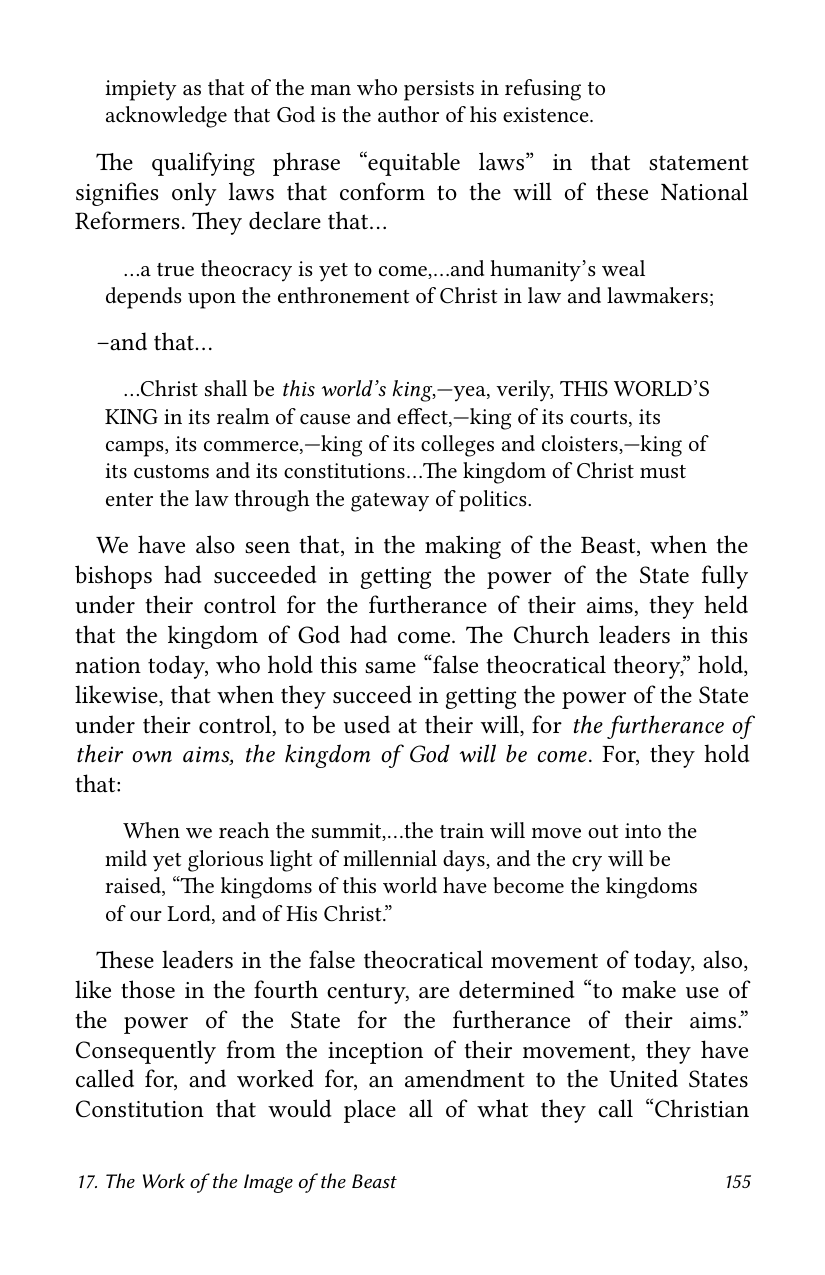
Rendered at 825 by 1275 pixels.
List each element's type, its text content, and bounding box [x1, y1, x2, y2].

text These leaders in the false theocratical movement of today, also, like those in the fourth century, are determined “to make use of the power of the State for the furtherance of their aims.” Consequently from the inception of their movement, they have called for, and worked for, an amendment to the United States Constitution that would place all of what they call “Christian [75, 946, 750, 1124]
text The qualifying phrase “equitable laws” in that statement signifies only laws that conform to the will of these National Reformers. They declare that... [75, 148, 750, 236]
text ...a true theocracy is yet to come,...and humanity’s weal depends upon the enthronement of Christ in law and lawmakers; [105, 256, 720, 309]
text We have also seen that, in the making of the Beast, when the bishops had succeeded in getting the power of the State fully under their control for the furtherance of their aims, they held that the kingdom of God had come. The Church leaders in this nation today, who hold this same “false theocratical theory,” hold, likewise, that when they succeed in getting the power of the State under their control, to be used at their will, for the furtherance of their own aims, the kingdom of God will be come. For, they hold that: [75, 531, 750, 799]
text ...Christ shall be this world’s king,—yea, verily, THIS WORLD’S KING in its realm of cause and effect,—king of its courts, its camps, its commerce,—king of its colleges and cloisters,—king of its customs and its constitutions...The kingdom of Christ must enter the law through the gateway of politics. [105, 376, 720, 512]
text impiety as that of the man who persists in refusing to acknowledge that God is the author of his existence. [105, 75, 720, 128]
text –and that... [75, 328, 750, 357]
text When we reach the summit,...the train will move out into the mild yet glorious light of millennial days, and the cry will be raised, “The kingdoms of this world have become the kingdoms of our Lord, and of His Christ.” [105, 818, 720, 927]
